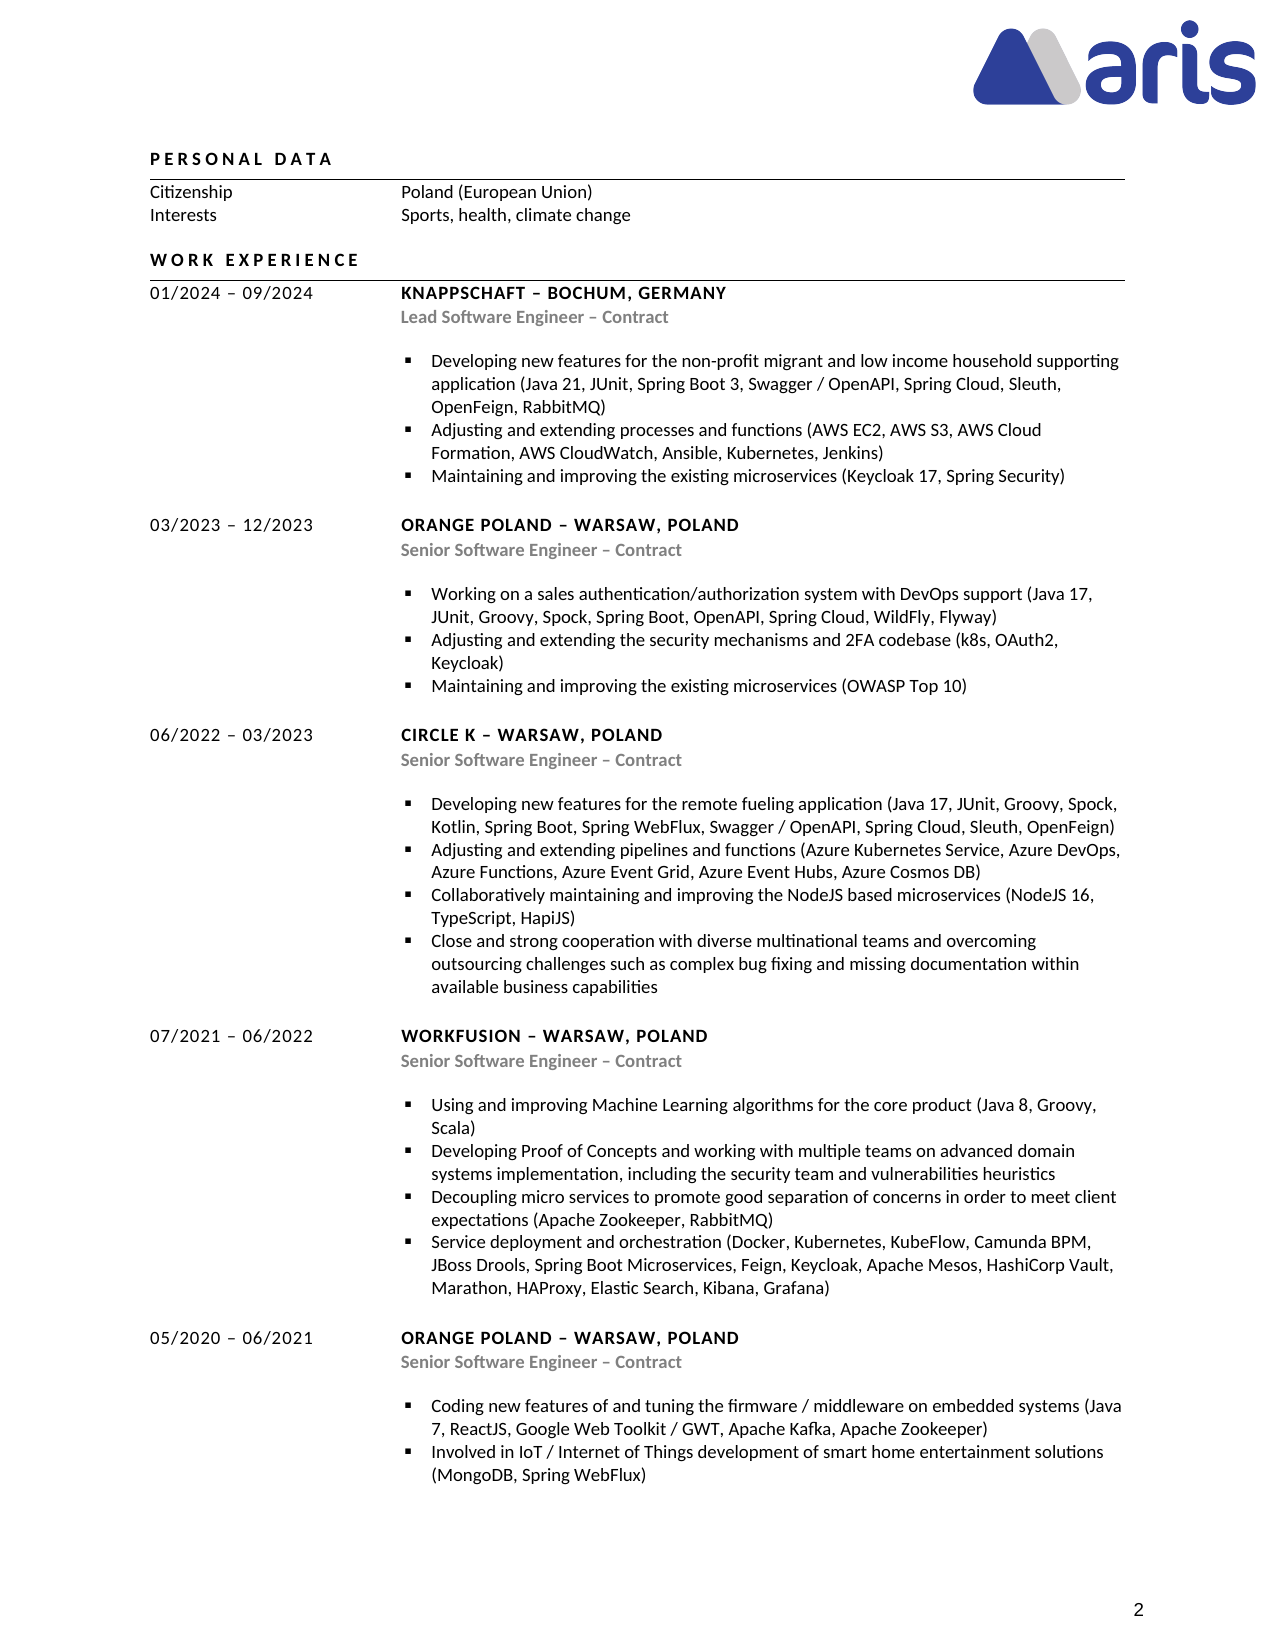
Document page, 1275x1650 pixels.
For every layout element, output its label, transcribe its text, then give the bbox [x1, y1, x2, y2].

text Senior Software Engineer – Contract [150, 536, 1125, 561]
list Using and improving Machine Learning algorithms for the core product (Java 8, Groovy, Scala) [404, 1093, 1125, 1139]
picture [973, 20, 1256, 105]
list Developing new features for the non-profit migrant and low income household supporting application (Java 21, JUnit, Spring Boot 3, Swagger / OpenAPI, Spring Cloud, Sleuth, OpenFeign, RabbitMQ) [404, 349, 1125, 418]
text Senior Software Engineer – Contract [150, 746, 1125, 771]
list Adjusting and extending pipelines and functions (Azure Kubernetes Service, Azure DevOps, Azure Functions, Azure Event Grid, Azure Event Hubs, Azure Cosmos DB) [404, 838, 1125, 883]
list Service deployment and orchestration (Docker, Kubernetes, KubeFlow, Camunda BPM, JBoss Drools, Spring Boot Microservices, Feign, Keycloak, Apache Mesos, HashiCorp Vault, Marathon, HAProxy, Elastic Search, Kibana, Grafana) [404, 1231, 1125, 1299]
text Citizenship Poland (European Union) [150, 180, 1125, 203]
text Lead Software Engineer – Contract [150, 304, 1125, 329]
text 07/2021 – 06/2022 WorkFusion – Warsaw, Poland [150, 1024, 1125, 1047]
list Decoupling micro services to promote good separation of concerns in order to meet client expectations (Apache Zookeeper, RabbitMQ) [404, 1185, 1125, 1231]
text 05/2020 – 06/2021 Orange Poland – Warsaw, Poland [150, 1326, 1125, 1349]
list Close and strong cooperation with diverse multinational teams and overcoming outsourcing challenges such as complex bug fixing and missing documentation within available business capabilities [404, 929, 1125, 998]
list Involved in IoT / Internet of Things development of smart home entertainment solutions (MongoDB, Spring WebFlux) [404, 1440, 1125, 1486]
text Interests Sports, health, climate change [150, 203, 1125, 226]
list Maintaining and improving the existing microservices (Keycloak 17, Spring Security) [404, 464, 1125, 487]
list Coding new features of and tuning the firmware / middleware on embedded systems (Java 7, ReactJS, Google Web Toolkit / GWT, Apache Kafka, Apache Zookeeper) [404, 1394, 1125, 1440]
text Senior Software Engineer – Contract [150, 1349, 1125, 1374]
list Developing new features for the remote fueling application (Java 17, JUnit, Groovy, Spock, Kotlin, Spring Boot, Spring WebFlux, Swagger / OpenAPI, Spring Cloud, Sleuth, OpenFeign) [404, 792, 1125, 838]
list Maintaining and improving the existing microservices (OWASP Top 10) [404, 674, 1125, 697]
list Adjusting and extending processes and functions (AWS EC2, AWS S3, AWS Cloud Formation, AWS CloudWatch, Ansible, Kubernetes, Jenkins) [404, 418, 1125, 464]
text 01/2024 – 09/2024 Knappschaft – Bochum, Germany [150, 281, 1125, 304]
text Senior Software Engineer – Contract [150, 1047, 1125, 1072]
list Adjusting and extending the security mechanisms and 2FA codebase (k8s, OAuth2, Keycloak) [404, 628, 1125, 674]
subtitle WORK EXPERIENCE [150, 248, 1125, 280]
text 06/2022 – 03/2023 Circle K – Warsaw, Poland [150, 723, 1125, 746]
subtitle PERSONAL DATA [150, 147, 1125, 179]
list Working on a sales authentication/authorization system with DevOps support (Java 17, JUnit, Groovy, Spock, Spring Boot, OpenAPI, Spring Cloud, WildFly, Flyway) [404, 582, 1125, 628]
text 03/2023 – 12/2023 Orange Poland – Warsaw, Poland [150, 513, 1125, 536]
list Collaboratively maintaining and improving the NodeJS based microservices (NodeJS 16, TypeScript, HapiJS) [404, 883, 1125, 929]
list Developing Proof of Concepts and working with multiple teams on advanced domain systems implementation, including the security team and vulnerabilities heuristics [404, 1139, 1125, 1185]
